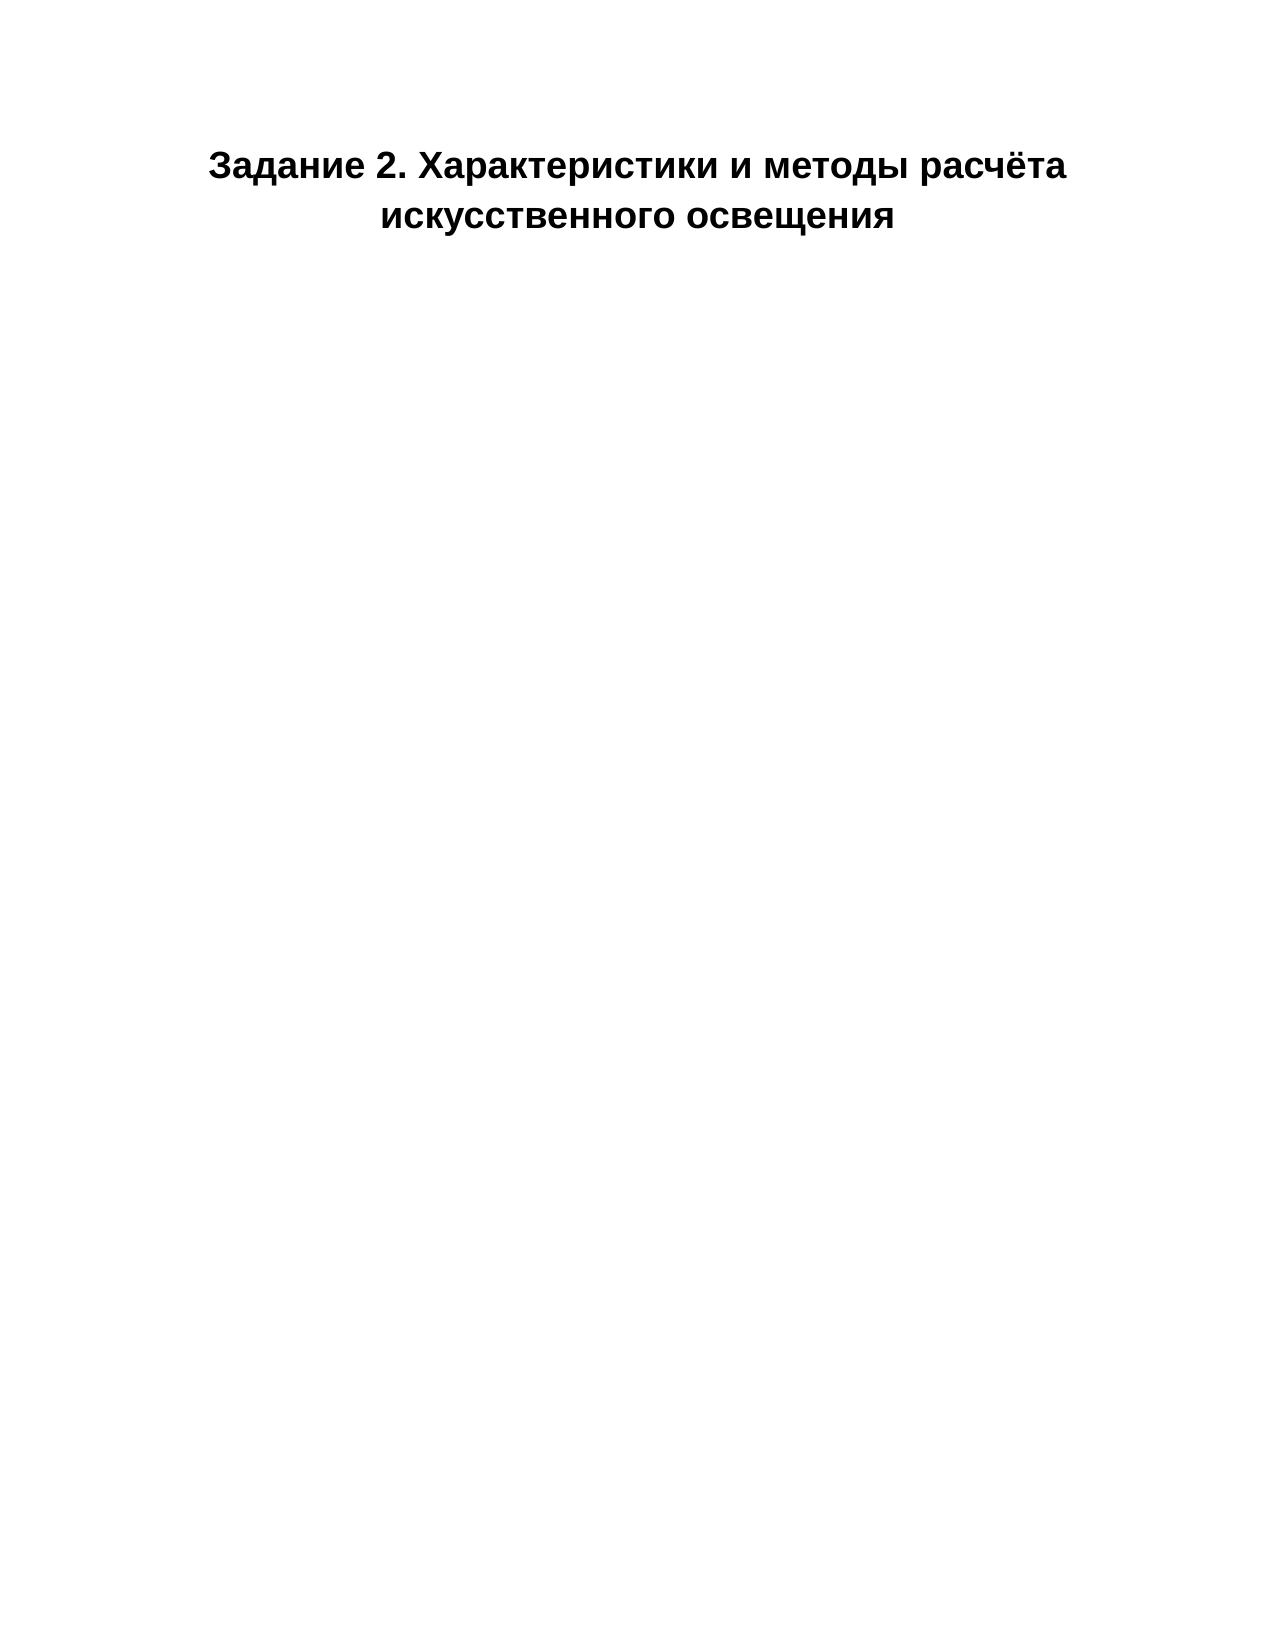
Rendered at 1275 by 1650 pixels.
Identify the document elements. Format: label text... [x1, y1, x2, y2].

subtitle Задание 2. Характеристики и методы расчёта искусственного освещения [118, 143, 1157, 237]
